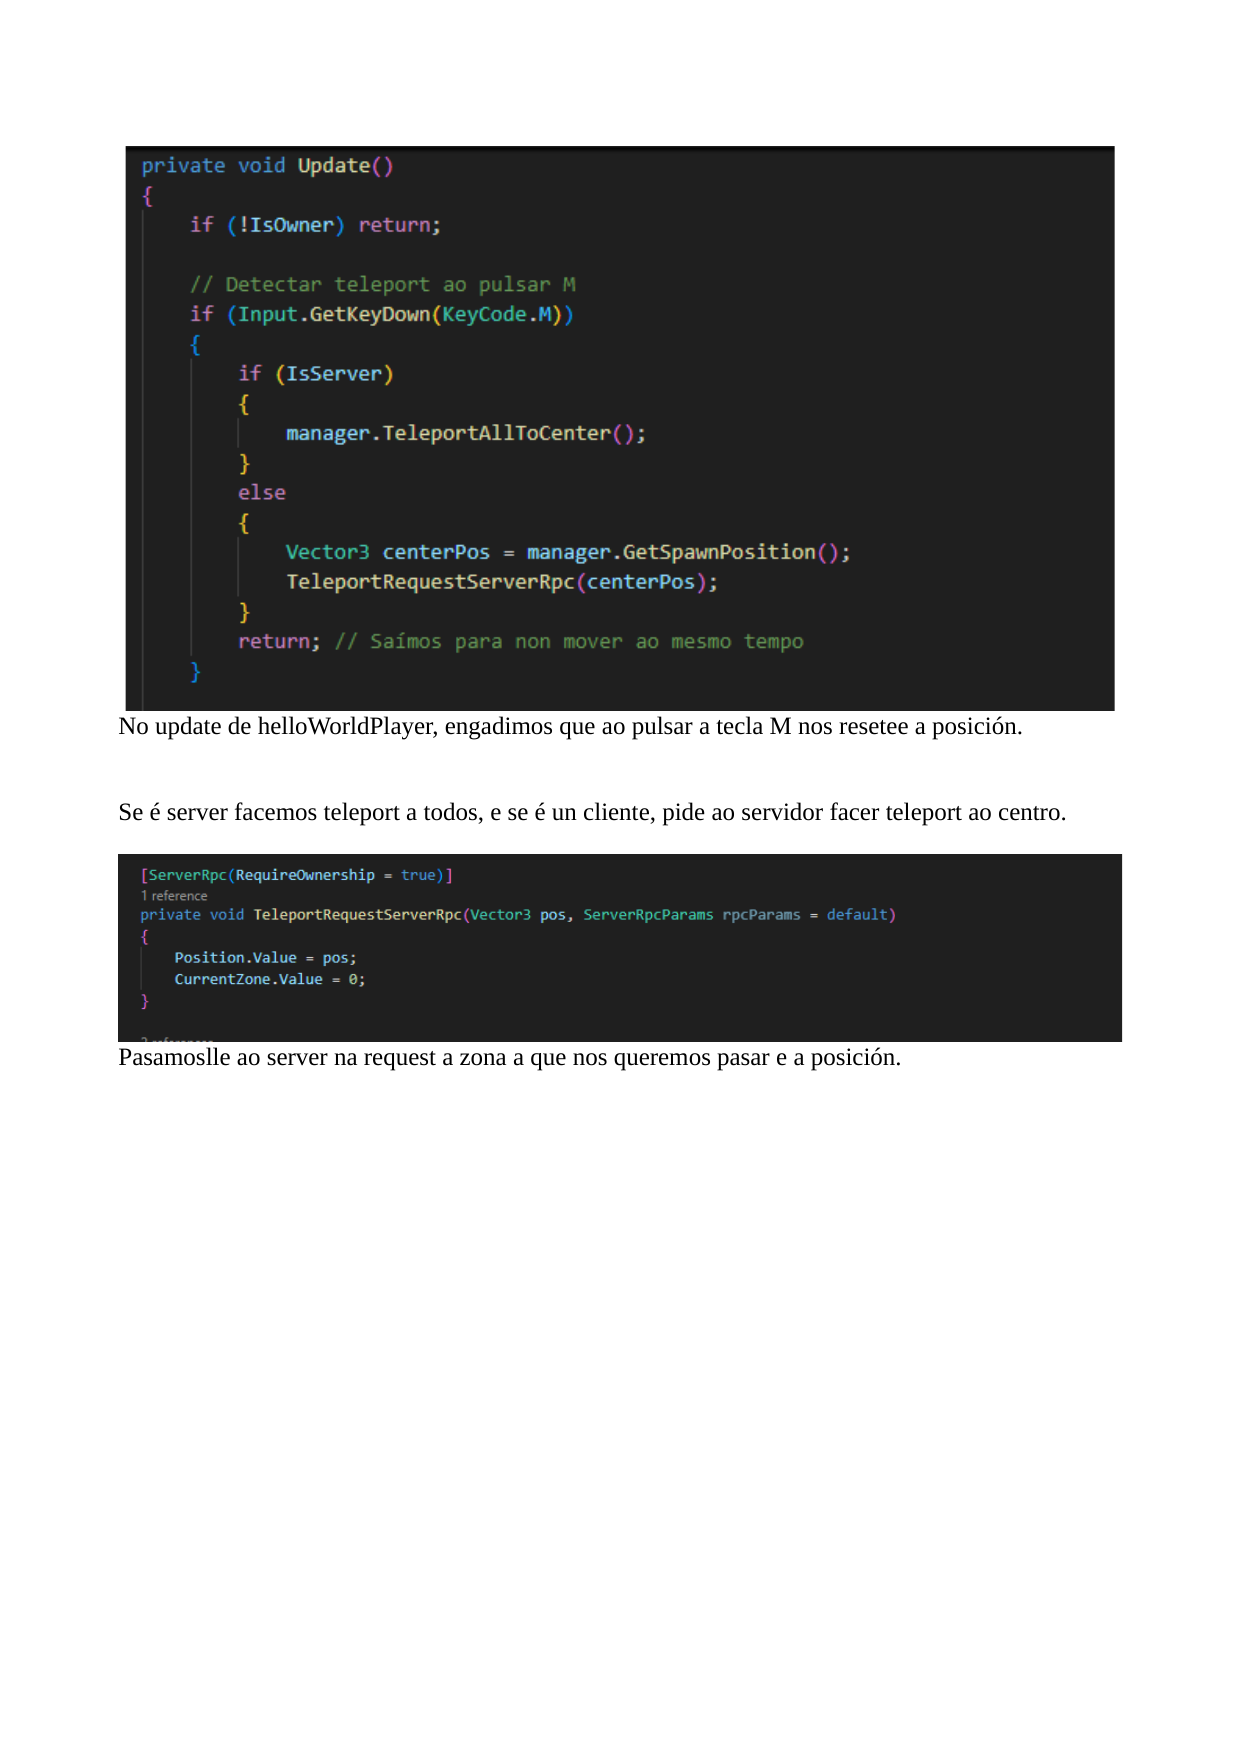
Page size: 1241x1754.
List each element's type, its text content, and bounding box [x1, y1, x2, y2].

picture [118, 854, 1123, 1042]
text No update de helloWorldPlayer, engadimos que ao pulsar a tecla M nos resetee a posición. [118, 711, 1122, 740]
picture [125, 146, 1115, 711]
text Pasamoslle ao server na request a zona a que nos queremos pasar e a posición. [118, 1042, 1122, 1071]
text Se é server facemos teleport a todos, e se é un cliente, pide ao servidor facer teleport ao centro. [118, 797, 1122, 826]
